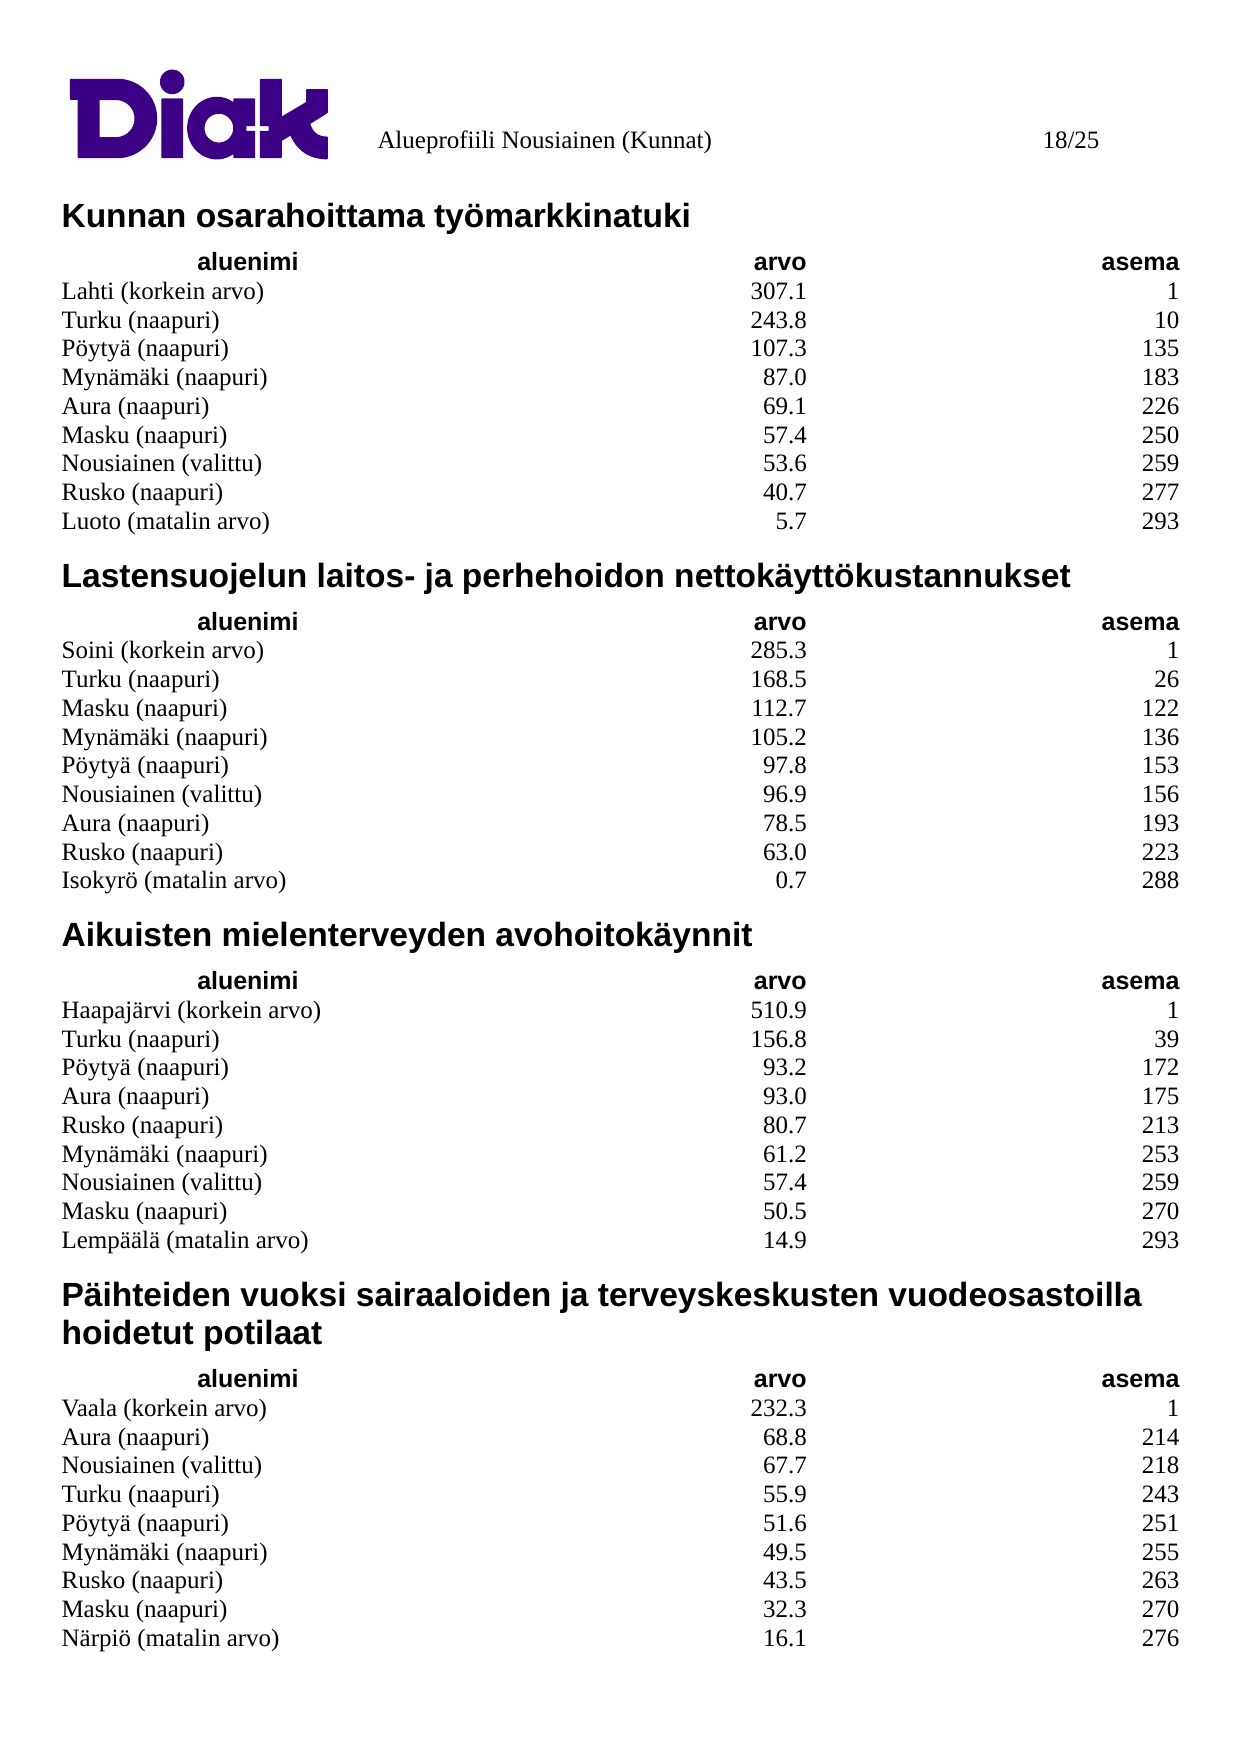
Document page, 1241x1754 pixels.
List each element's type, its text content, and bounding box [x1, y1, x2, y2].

table_cell 226 [806, 391, 1179, 420]
table_cell 26 [806, 664, 1179, 693]
table_cell 50.5 [434, 1196, 806, 1225]
table_cell 1 [806, 995, 1179, 1024]
table_cell 285.3 [434, 636, 806, 664]
table_cell Nousiainen (valittu) [61, 449, 434, 477]
table_header arvo [434, 966, 806, 995]
table_cell 136 [806, 722, 1179, 751]
subtitle Päihteiden vuoksi sairaaloiden ja terveyskeskusten vuodeosastoilla hoidetut potilaat [61, 1274, 1179, 1352]
table_cell Lempäälä (matalin arvo) [61, 1225, 434, 1254]
table_cell 96.9 [434, 779, 806, 808]
table_cell Lahti (korkein arvo) [61, 276, 434, 305]
table_cell 307.1 [434, 276, 806, 305]
table_cell 10 [806, 305, 1179, 333]
table_cell Turku (naapuri) [61, 305, 434, 333]
table_cell 288 [806, 866, 1179, 894]
table_cell Pöytyä (naapuri) [61, 1053, 434, 1081]
table_cell 40.7 [434, 477, 806, 506]
table_cell 168.5 [434, 664, 806, 693]
table_cell 105.2 [434, 722, 806, 751]
table_cell 51.6 [434, 1508, 806, 1537]
table_cell 193 [806, 808, 1179, 837]
table_header aluenimi [61, 1364, 434, 1393]
table_cell 270 [806, 1594, 1179, 1623]
table_cell Turku (naapuri) [61, 664, 434, 693]
table_cell Aura (naapuri) [61, 391, 434, 420]
table_cell 67.7 [434, 1451, 806, 1479]
table_cell 97.8 [434, 751, 806, 779]
table_cell 156 [806, 779, 1179, 808]
table_cell Mynämäki (naapuri) [61, 1139, 434, 1167]
table_cell 87.0 [434, 362, 806, 391]
table_cell Aura (naapuri) [61, 1081, 434, 1110]
table_header asema [806, 247, 1179, 276]
table_cell 156.8 [434, 1024, 806, 1052]
table_cell 259 [806, 449, 1179, 477]
table_cell Turku (naapuri) [61, 1024, 434, 1052]
table_cell 172 [806, 1053, 1179, 1081]
table_cell Luoto (matalin arvo) [61, 506, 434, 535]
subtitle Kunnan osarahoittama työmarkkinatuki [61, 196, 1179, 235]
table_cell Masku (naapuri) [61, 420, 434, 448]
table_cell 183 [806, 362, 1179, 391]
table_cell 263 [806, 1566, 1179, 1594]
table_header aluenimi [61, 247, 434, 276]
table_header arvo [434, 607, 806, 636]
table_cell Turku (naapuri) [61, 1479, 434, 1508]
table_cell 5.7 [434, 506, 806, 535]
subtitle Aikuisten mielenterveyden avohoitokäynnit [61, 915, 1179, 954]
table_cell 232.3 [434, 1393, 806, 1422]
table_cell Vaala (korkein arvo) [61, 1393, 434, 1422]
table_cell Masku (naapuri) [61, 1594, 434, 1623]
table_cell 69.1 [434, 391, 806, 420]
table_cell 107.3 [434, 334, 806, 362]
table_cell 80.7 [434, 1110, 806, 1139]
table_cell 135 [806, 334, 1179, 362]
table_cell 32.3 [434, 1594, 806, 1623]
table_cell 122 [806, 693, 1179, 722]
table_cell Nousiainen (valittu) [61, 1451, 434, 1479]
table_cell Haapajärvi (korkein arvo) [61, 995, 434, 1024]
table_cell 78.5 [434, 808, 806, 837]
table_cell 112.7 [434, 693, 806, 722]
table_cell Pöytyä (naapuri) [61, 334, 434, 362]
table_cell 93.2 [434, 1053, 806, 1081]
table_cell 0.7 [434, 866, 806, 894]
table_cell 255 [806, 1537, 1179, 1566]
table_cell 39 [806, 1024, 1179, 1052]
table_cell Närpiö (matalin arvo) [61, 1623, 434, 1652]
table_cell 213 [806, 1110, 1179, 1139]
table_cell 253 [806, 1139, 1179, 1167]
table_cell 259 [806, 1168, 1179, 1196]
table_header arvo [434, 1364, 806, 1393]
table_cell Nousiainen (valittu) [61, 1168, 434, 1196]
table_cell Mynämäki (naapuri) [61, 722, 434, 751]
table_header aluenimi [61, 966, 434, 995]
table_cell Rusko (naapuri) [61, 477, 434, 506]
table_cell 218 [806, 1451, 1179, 1479]
table_cell 293 [806, 506, 1179, 535]
table_cell 250 [806, 420, 1179, 448]
table_cell Aura (naapuri) [61, 808, 434, 837]
table_header arvo [434, 247, 806, 276]
table_cell 55.9 [434, 1479, 806, 1508]
table_cell 243.8 [434, 305, 806, 333]
table_cell 175 [806, 1081, 1179, 1110]
table_cell 1 [806, 636, 1179, 664]
table_cell Pöytyä (naapuri) [61, 1508, 434, 1537]
table_cell 510.9 [434, 995, 806, 1024]
table_cell 153 [806, 751, 1179, 779]
table_cell 68.8 [434, 1422, 806, 1451]
table_cell 57.4 [434, 1168, 806, 1196]
subtitle Lastensuojelun laitos- ja perhehoidon nettokäyttökustannukset [61, 556, 1179, 594]
table_cell 53.6 [434, 449, 806, 477]
table_cell 276 [806, 1623, 1179, 1652]
table_header asema [806, 966, 1179, 995]
table_cell 63.0 [434, 837, 806, 866]
table_cell Pöytyä (naapuri) [61, 751, 434, 779]
table_cell 1 [806, 276, 1179, 305]
table_cell 1 [806, 1393, 1179, 1422]
table_cell Masku (naapuri) [61, 1196, 434, 1225]
table_header aluenimi [61, 607, 434, 636]
table_cell 49.5 [434, 1537, 806, 1566]
table_cell 43.5 [434, 1566, 806, 1594]
table_cell 251 [806, 1508, 1179, 1537]
table_cell 214 [806, 1422, 1179, 1451]
table_cell 293 [806, 1225, 1179, 1254]
table_header asema [806, 607, 1179, 636]
table_cell 243 [806, 1479, 1179, 1508]
table_cell Mynämäki (naapuri) [61, 1537, 434, 1566]
table_cell 57.4 [434, 420, 806, 448]
table_cell Nousiainen (valittu) [61, 779, 434, 808]
table_cell 14.9 [434, 1225, 806, 1254]
table_cell Aura (naapuri) [61, 1422, 434, 1451]
table_header asema [806, 1364, 1179, 1393]
table_cell Mynämäki (naapuri) [61, 362, 434, 391]
table_cell 93.0 [434, 1081, 806, 1110]
table_cell 223 [806, 837, 1179, 866]
table_cell Isokyrö (matalin arvo) [61, 866, 434, 894]
table_cell 277 [806, 477, 1179, 506]
table_cell 16.1 [434, 1623, 806, 1652]
table_cell Rusko (naapuri) [61, 1566, 434, 1594]
table_cell Rusko (naapuri) [61, 1110, 434, 1139]
table_cell 270 [806, 1196, 1179, 1225]
table_cell Masku (naapuri) [61, 693, 434, 722]
table_cell Soini (korkein arvo) [61, 636, 434, 664]
table_cell Rusko (naapuri) [61, 837, 434, 866]
table_cell 61.2 [434, 1139, 806, 1167]
